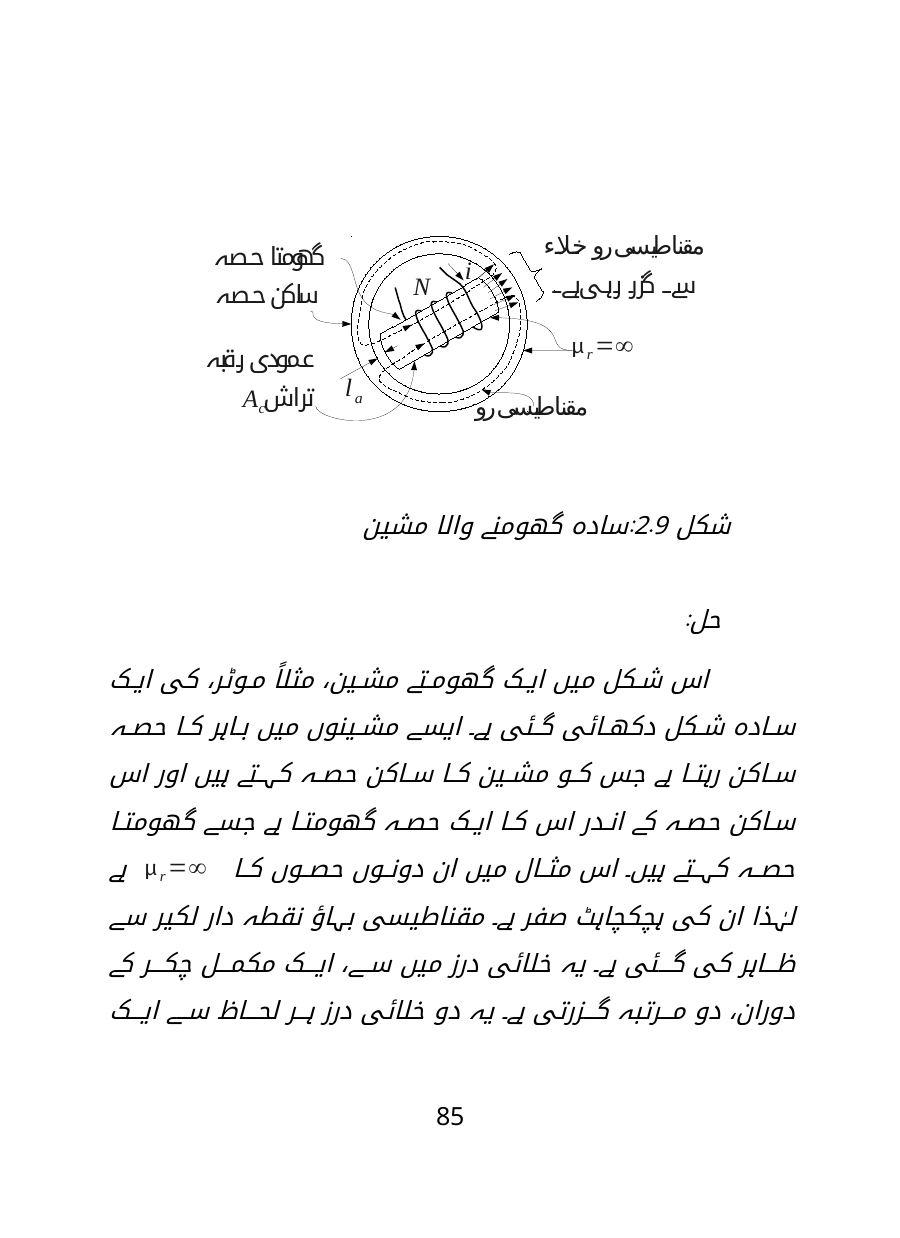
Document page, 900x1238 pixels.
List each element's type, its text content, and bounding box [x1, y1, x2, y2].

text حل: [105, 596, 795, 643]
text شکل 2.9:سادہ گھومنے والا مشین [169, 181, 731, 549]
text اس شکل میں ایک گھومتے مشین، مثلاً موٹر، کی ایک سادہ شکل دکھائی گئی ہے۔ ایسے مشینوں میں باہر کا حصہ ساکن رہتا ہے جس کو مشین کا ساکن حصہ کہتے ہیں اور اس ساکن حصہ کے اندر اس کا ایک حصہ گھومتا ہے جسے گھومتا حصہ کہتے ہیں۔ اس مثال میں ان دونوں حصوں کا ہے لہٰذا ان کی ہچکچاہٹ صفر ہے۔ مقناطیسی بہاؤ نقطہ دار لکیر سے ظاہر کی گئی ہے۔ یہ خلائی درز میں سے، ایک مکمل چکر کے دوران، دو مرتبہ گزرتی ہے۔ یہ دو خلائی درز ہر لحاظ سے ایک [105, 656, 795, 1035]
